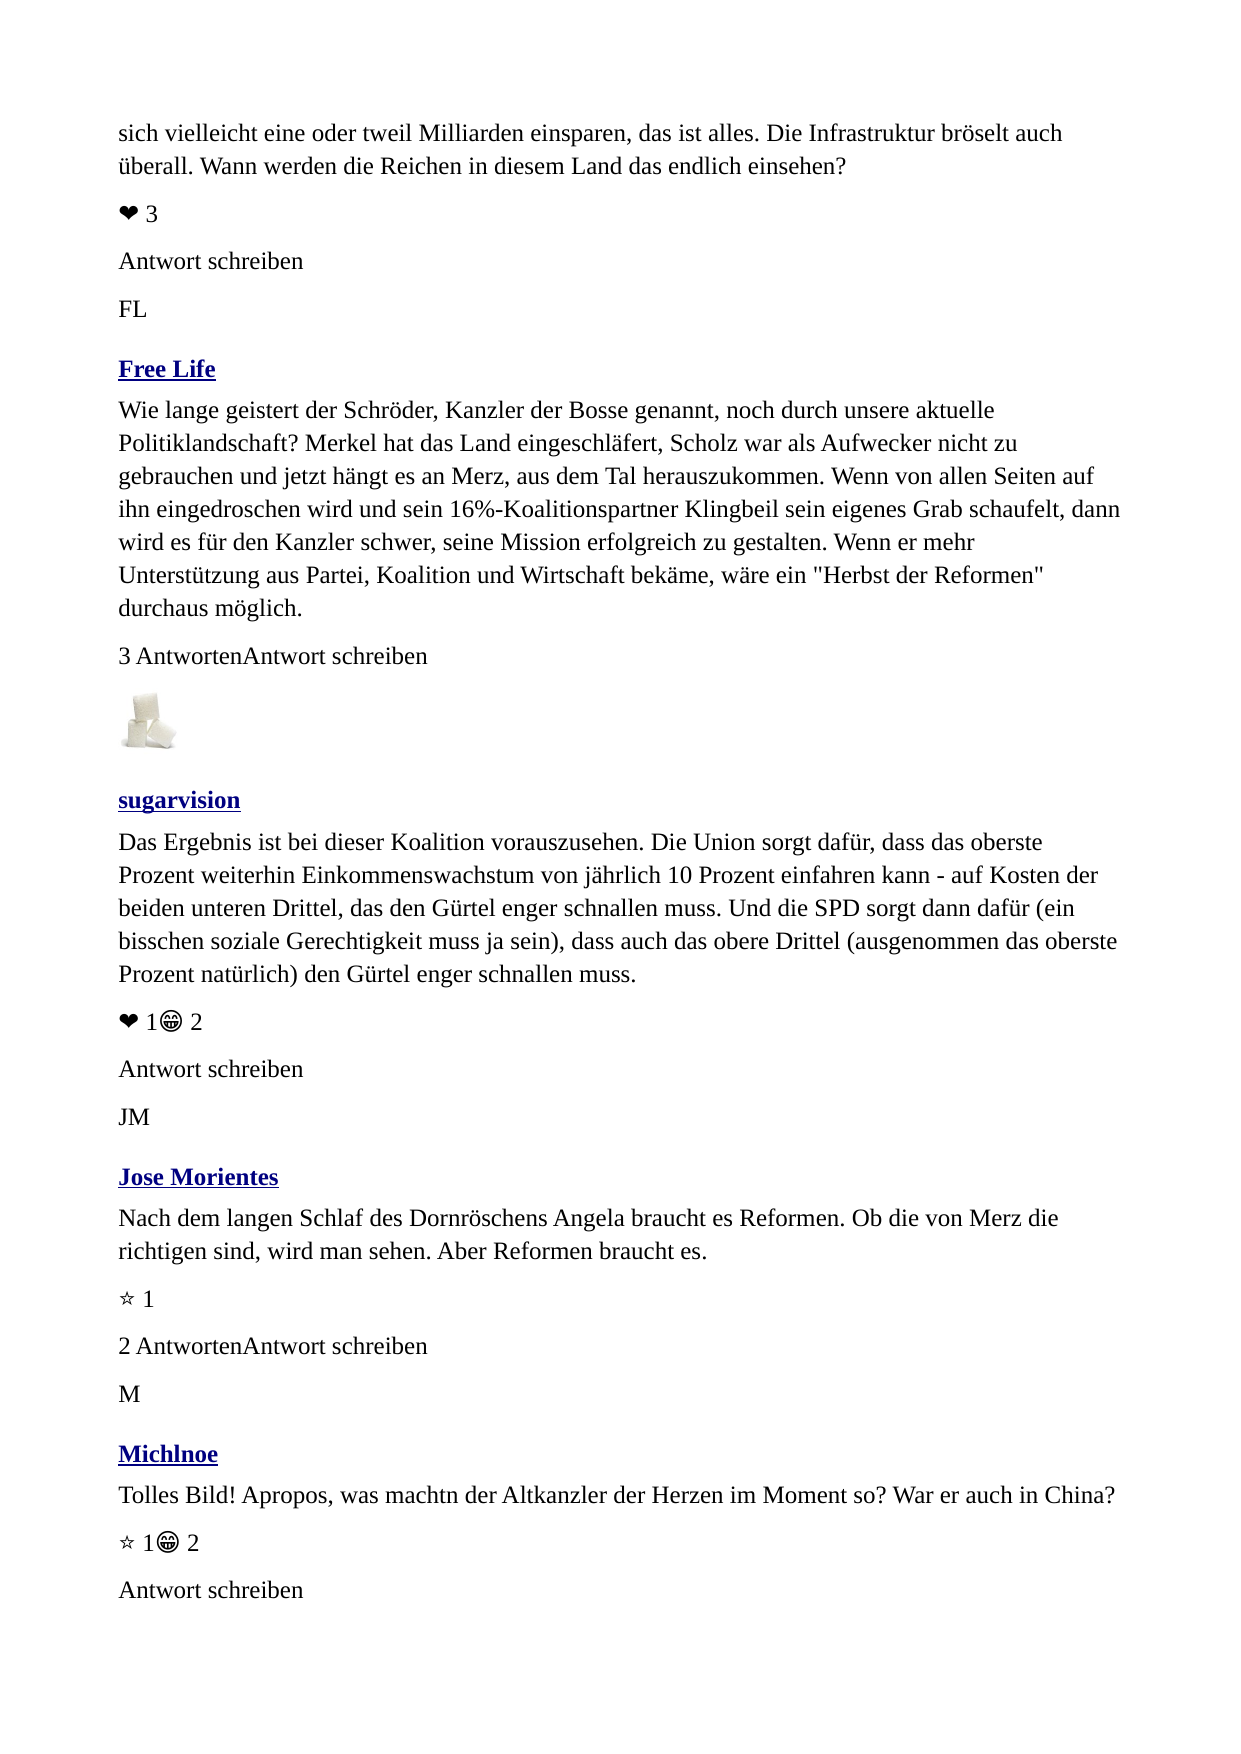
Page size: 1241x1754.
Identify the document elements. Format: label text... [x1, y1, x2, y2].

text 3 AntwortenAntwort schreiben [118, 641, 1122, 670]
text Nach dem langen Schlaf des Dornröschens Angela braucht es Reformen. Ob die von Merz die richtigen sind, wird man sehen. Aber Reformen braucht es. [118, 1203, 1122, 1265]
text ❤️ 1😁 2 [118, 1007, 1122, 1035]
text Antwort schreiben [118, 1054, 1122, 1083]
subtitle Free Life [118, 354, 1122, 383]
text Tolles Bild! Apropos, was machtn der Altkanzler der Herzen im Moment so? War er auch in China? [118, 1480, 1122, 1509]
text ⭐️ 1 [118, 1284, 1122, 1312]
text Das Ergebnis ist bei dieser Koalition vorauszusehen. Die Union sorgt dafür, dass das oberste Prozent weiterhin Einkommenswachstum von jährlich 10 Prozent einfahren kann - auf Kosten der beiden unteren Drittel, das den Gürtel enger schnallen muss. Und die SPD sorgt dann dafür (ein bisschen soziale Gerechtigkeit muss ja sein), dass auch das obere Drittel (ausgenommen das oberste Prozent natürlich) den Gürtel enger schnallen muss. [118, 827, 1122, 988]
text ⭐️ 1😁 2 [118, 1528, 1122, 1557]
text Wie lange geistert der Schröder, Kanzler der Bosse genannt, noch durch unsere aktuelle Politiklandschaft? Merkel hat das Land eingeschläfert, Scholz war als Aufwecker nicht zu gebrauchen und jetzt hängt es an Merz, aus dem Tal herauszukommen. Wenn von allen Seiten auf ihn eingedroschen wird und sein 16%-Koalitionspartner Klingbeil sein eigenes Grab schaufelt, dann wird es für den Kanzler schwer, seine Mission erfolgreich zu gestalten. Wenn er mehr Unterstützung aus Partei, Koalition und Wirtschaft bekäme, wäre ein "Herbst der Reformen" durchaus möglich. [118, 395, 1122, 622]
text ❤️ 3 [118, 199, 1122, 227]
picture [118, 688, 184, 755]
text Antwort schreiben [118, 246, 1122, 275]
text 2 AntwortenAntwort schreiben [118, 1331, 1122, 1360]
subtitle Michlnoe [118, 1439, 1122, 1468]
text Antwort schreiben [118, 1576, 1122, 1604]
text sich vielleicht eine oder tweil Milliarden einsparen, das ist alles. Die Infrastruktur bröselt auch überall. Wann werden die Reichen in diesem Land das endlich einsehen? [118, 118, 1122, 180]
text FL [118, 294, 1122, 323]
text JM [118, 1102, 1122, 1131]
text M [118, 1379, 1122, 1408]
subtitle Jose Morientes [118, 1162, 1122, 1191]
subtitle sugarvision [118, 786, 1122, 814]
